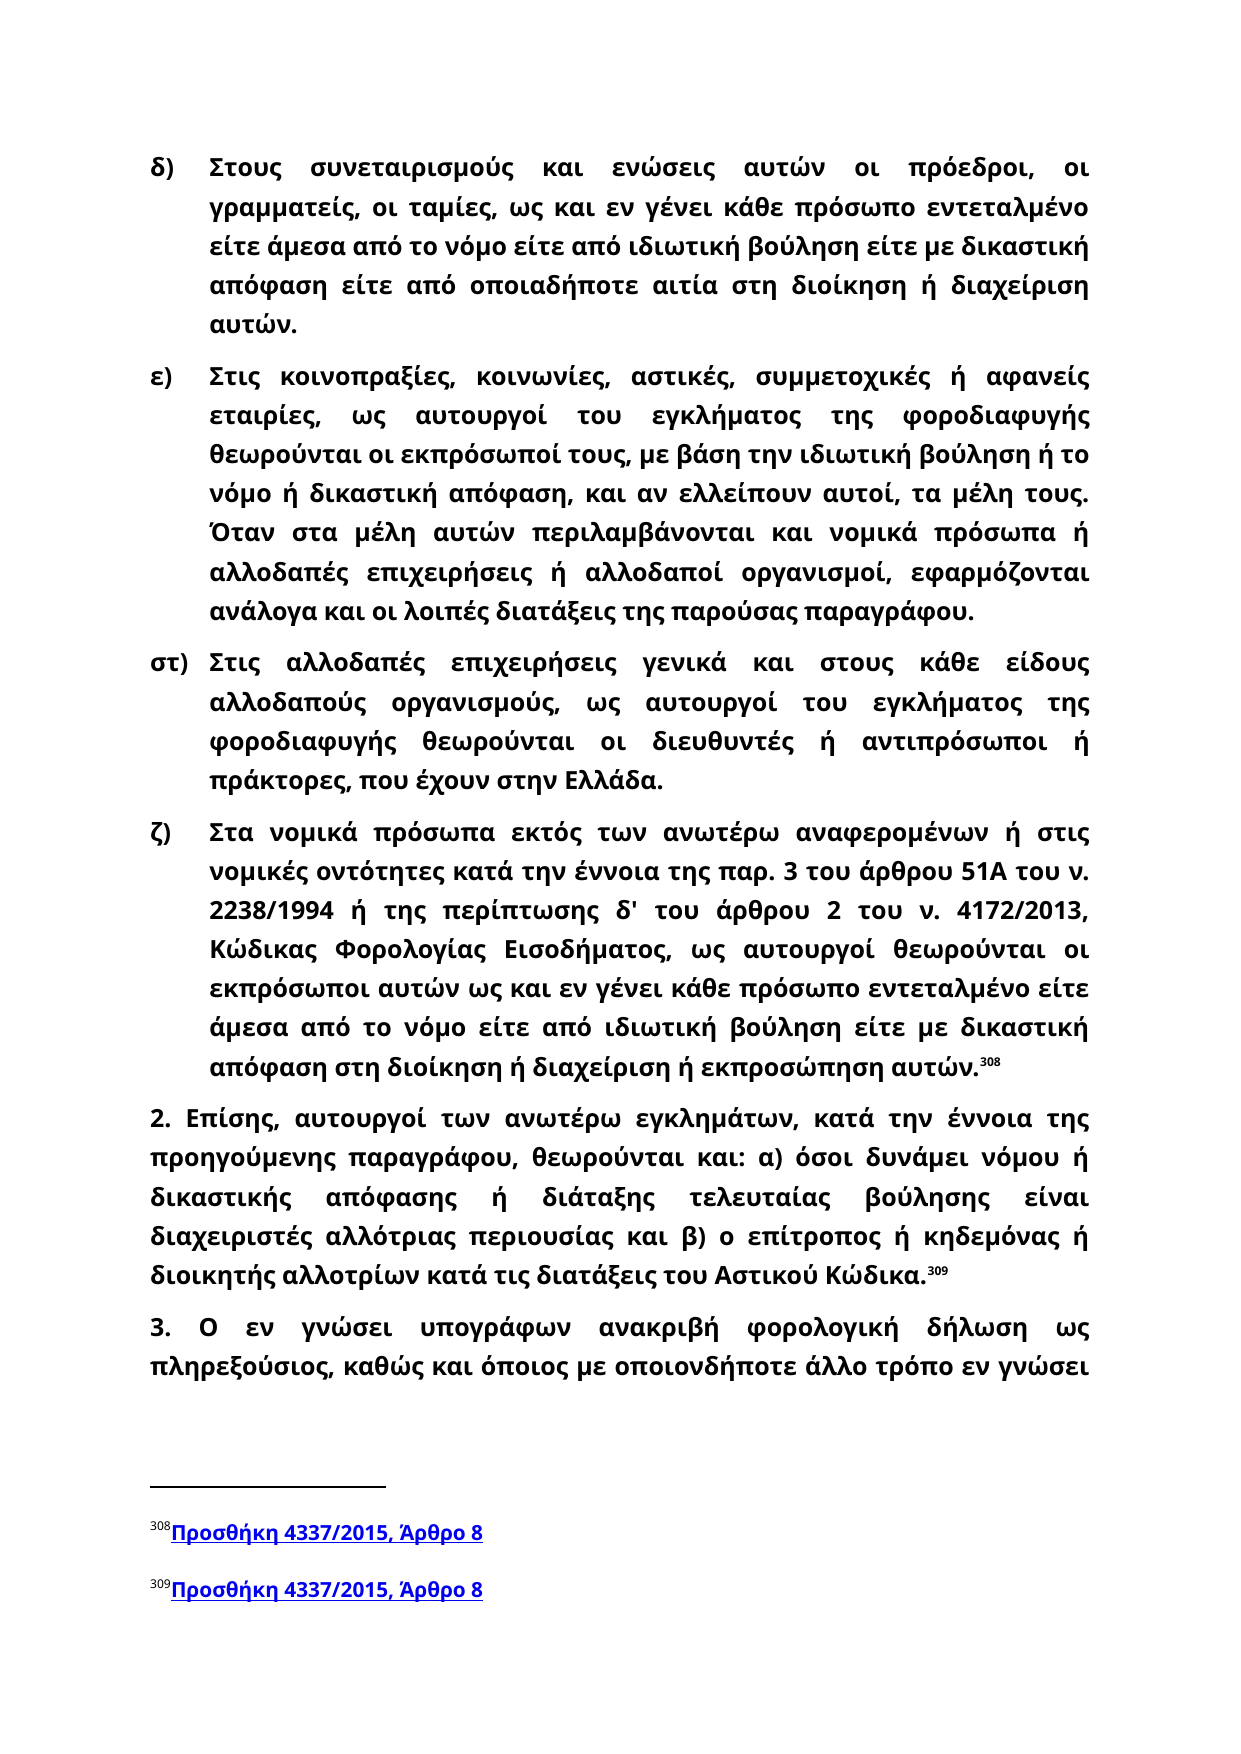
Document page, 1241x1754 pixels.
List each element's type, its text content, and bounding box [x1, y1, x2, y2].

list δ) Στους συνεταιρισμούς και ενώσεις αυτών οι πρόεδροι, οι γραμματείς, οι ταμίες, ως και εν γένει κάθε πρόσωπο εντεταλμένο είτε άμεσα από το νόμο είτε από ιδιωτική βούληση είτε με δικαστική απόφαση είτε από οποιαδήποτε αιτία στη διοίκηση ή διαχείριση αυτών. [150, 150, 1090, 341]
text Προσθήκη 4337/2015, Άρθρο 8 [150, 1518, 1090, 1546]
text Προσθήκη 4337/2015, Άρθρο 8 [150, 1576, 1090, 1604]
text 3. Ο εν γνώσει υπογράφων ανακριβή φορολογική δήλωση ως πληρεξούσιος, καθώς και όποιος με οποιονδήποτε άλλο τρόπο εν γνώσει [150, 1309, 1090, 1382]
text 2. Επίσης, αυτουργοί των ανωτέρω εγκλημάτων, κατά την έννοια της προηγούμενης παραγράφου, θεωρούνται και: α) όσοι δυνάμει νόμου ή δικαστικής απόφασης ή διάταξης τελευταίας βούλησης είναι διαχειριστές αλλότριας περιουσίας και β) ο επίτροπος ή κηδεμόνας ή διοικητής αλλοτρίων κατά τις διατάξεις του Αστικού Κώδικα. [150, 1101, 1090, 1292]
list στ) Στις αλλοδαπές επιχειρήσεις γενικά και στους κάθε είδους αλλοδαπούς οργανισμούς, ως αυτουργοί του εγκλήματος της φοροδιαφυγής θεωρούνται οι διευθυντές ή αντιπρόσωποι ή πράκτορες, που έχουν στην Ελλάδα. [150, 645, 1090, 797]
list ζ) Στα νομικά πρόσωπα εκτός των ανωτέρω αναφερομένων ή στις νομικές οντότητες κατά την έννοια της παρ. 3 του άρθρου 51Α του ν. 2238/1994 ή της περίπτωσης δ' του άρθρου 2 του ν. 4172/2013, Κώδικας Φορολογίας Εισοδήματος, ως αυτουργοί θεωρούνται οι εκπρόσωποι αυτών ως και εν γένει κάθε πρόσωπο εντεταλμένο είτε άμεσα από το νόμο είτε από ιδιωτική βούληση είτε με δικαστική απόφαση στη διοίκηση ή διαχείριση ή εκπροσώπηση αυτών. [150, 814, 1090, 1083]
list ε) Στις κοινοπραξίες, κοινωνίες, αστικές, συμμετοχικές ή αφανείς εταιρίες, ως αυτουργοί του εγκλήματος της φοροδιαφυγής θεωρούνται οι εκπρόσωποί τους, με βάση την ιδιωτική βούληση ή το νόμο ή δικαστική απόφαση, και αν ελλείπουν αυτοί, τα μέλη τους. Όταν στα μέλη αυτών περιλαμβάνονται και νομικά πρόσωπα ή αλλοδαπές επιχειρήσεις ή αλλοδαποί οργανισμοί, εφαρμόζονται ανάλογα και οι λοιπές διατάξεις της παρούσας παραγράφου. [150, 358, 1090, 627]
